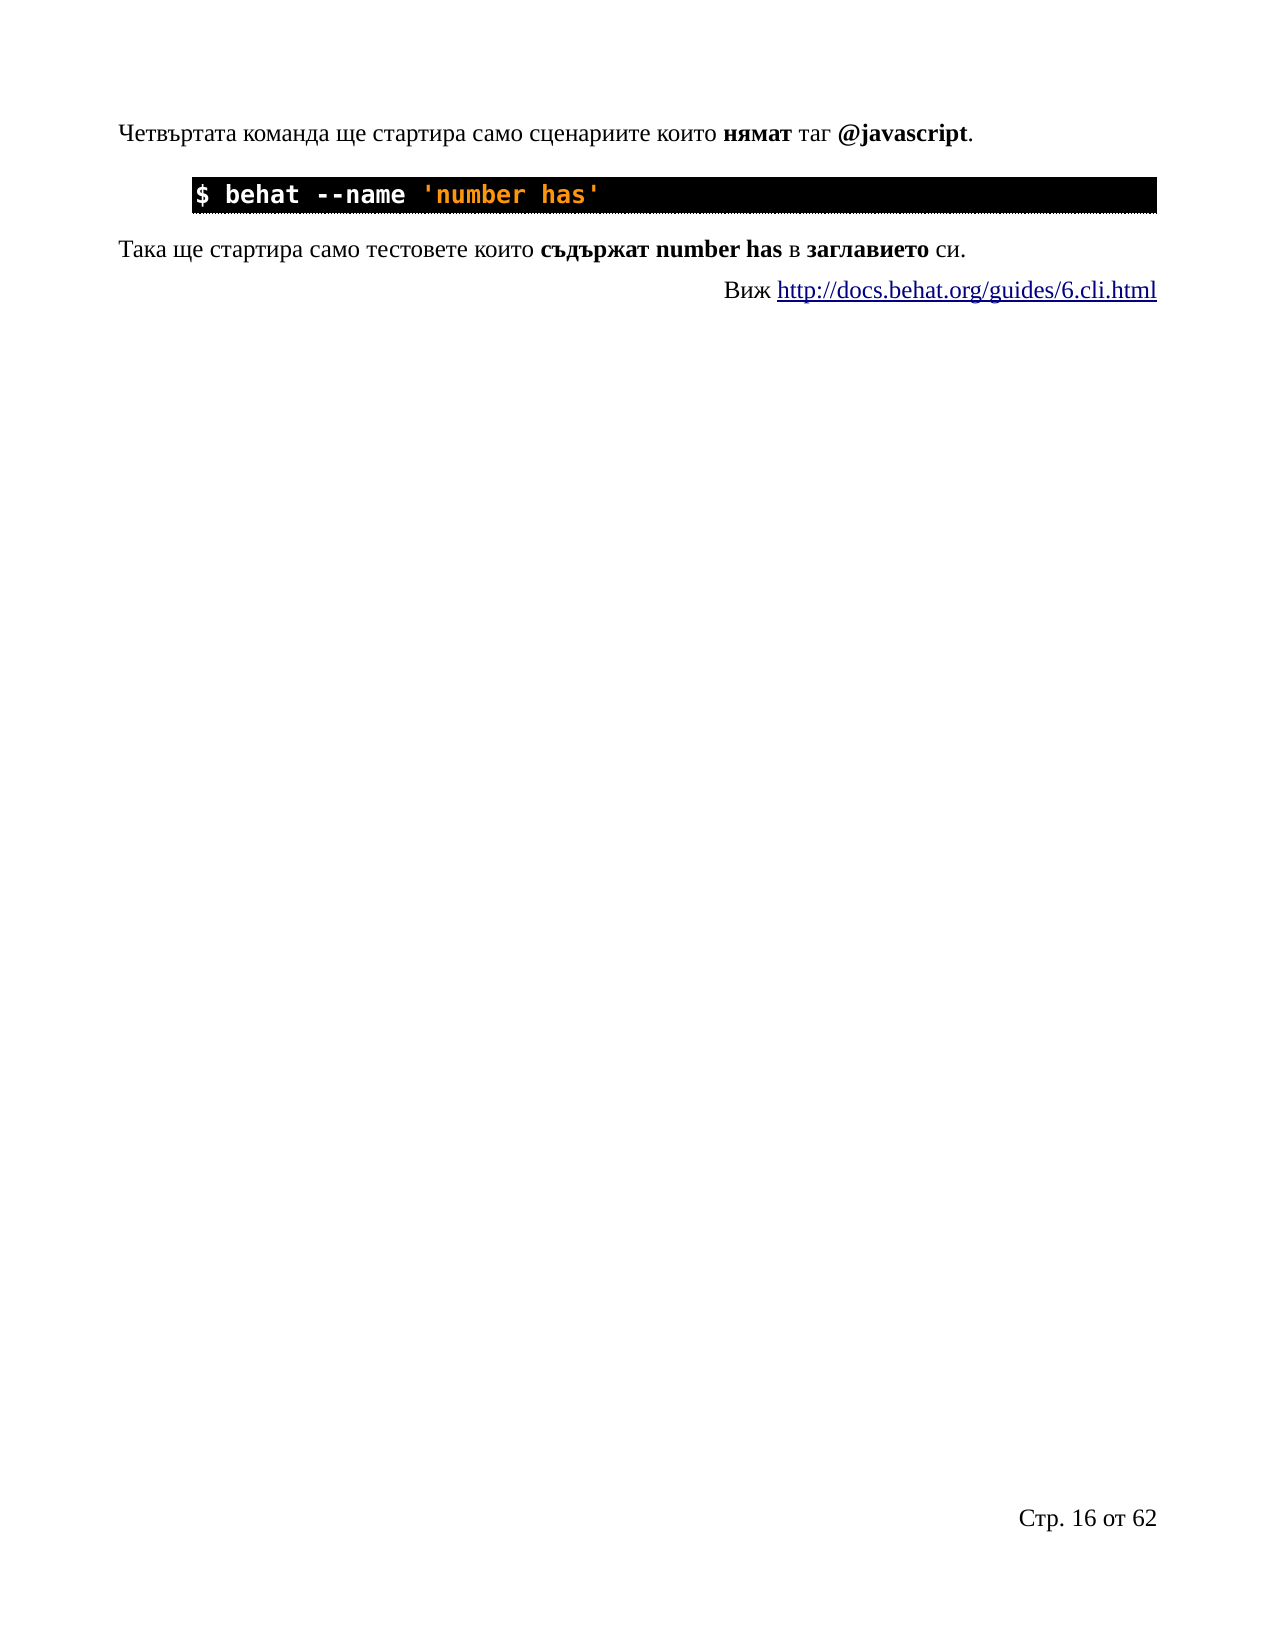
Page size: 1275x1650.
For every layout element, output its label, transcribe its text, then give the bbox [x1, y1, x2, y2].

text Четвъртата команда ще стартира само сценариите които нямат таг @javascript. [118, 118, 1157, 147]
text Виж http://docs.behat.org/guides/6.cli.html [118, 275, 1157, 304]
text $ behat --name 'number has' [192, 177, 1157, 213]
text Така ще стартира само тестовете които съдържат number has в заглавието си. [118, 234, 1157, 263]
